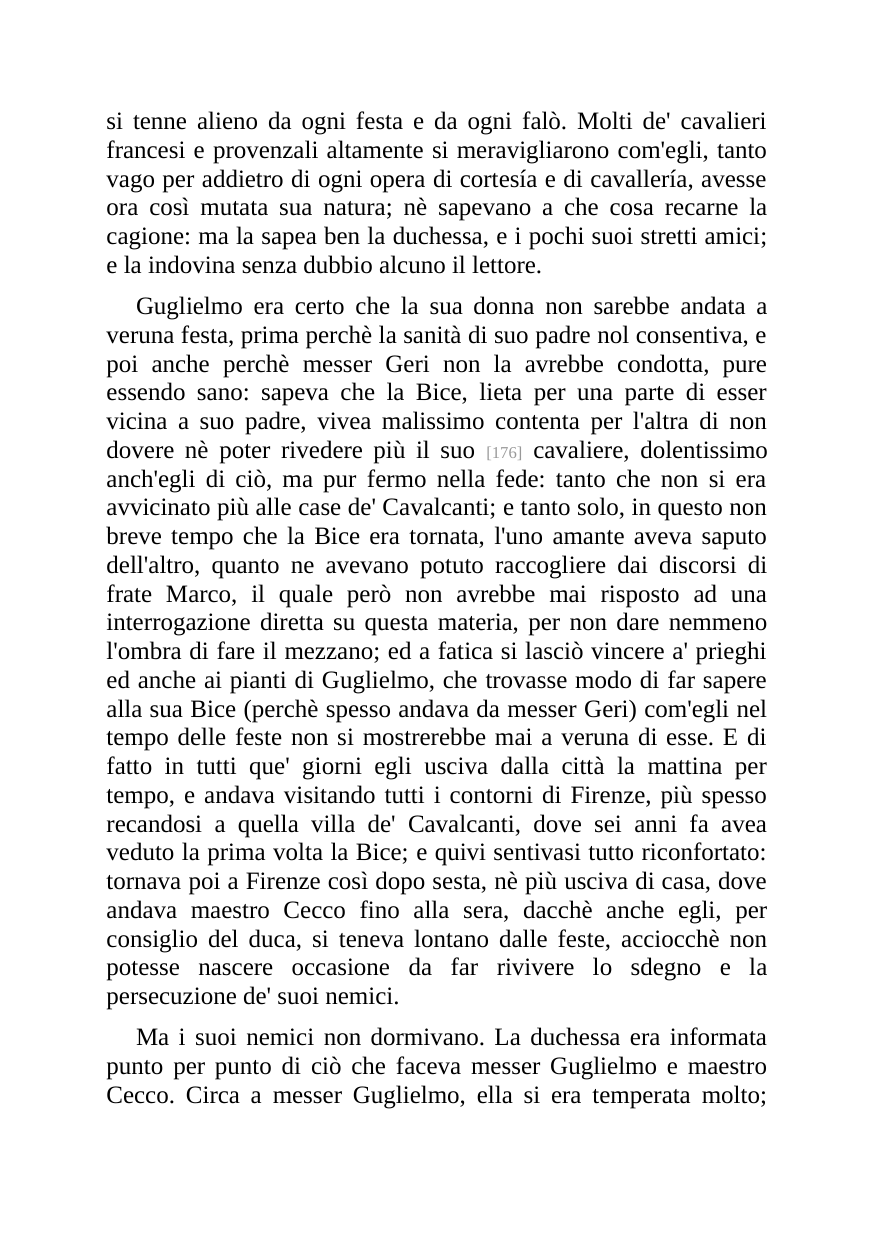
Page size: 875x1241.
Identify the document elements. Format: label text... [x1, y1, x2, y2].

text si tenne alieno da ogni festa e da ogni falò. Molti de' cavalieri francesi e provenzali altamente si meravigliarono com'egli, tanto vago per addietro di ogni opera di cortesía e di cavallería, avesse ora così mutata sua natura; nè sapevano a che cosa recarne la cagione: ma la sapea ben la duchessa, e i pochi suoi stretti amici; e la indovina senza dubbio alcuno il lettore. [106, 106, 768, 279]
text Ma i suoi nemici non dormivano. La duchessa era informata punto per punto di ciò che faceva messer Guglielmo e maestro Cecco. Circa a messer Guglielmo, ella si era temperata molto; [106, 1022, 768, 1109]
text Guglielmo era certo che la sua donna non sarebbe andata a veruna festa, prima perchè la sanità di suo padre nol consentiva, e poi anche perchè messer Geri non la avrebbe condotta, pure essendo sano: sapeva che la Bice, lieta per una parte di esser vicina a suo padre, vivea malissimo contenta per l'altra di non dovere nè poter rivedere più il suo [176] cavaliere, dolentissimo anch'egli di ciò, ma pur fermo nella fede: tanto che non si era avvicinato più alle case de' Cavalcanti; e tanto solo, in questo non breve tempo che la Bice era tornata, l'uno amante aveva saputo dell'altro, quanto ne avevano potuto raccogliere dai discorsi di frate Marco, il quale però non avrebbe mai risposto ad una interrogazione diretta su questa materia, per non dare nemmeno l'ombra di fare il mezzano; ed a fatica si lasciò vincere a' prieghi ed anche ai pianti di Guglielmo, che trovasse modo di far sapere alla sua Bice (perchè spesso andava da messer Geri) com'egli nel tempo delle feste non si mostrerebbe mai a veruna di esse. E di fatto in tutti que' giorni egli usciva dalla città la mattina per tempo, e andava visitando tutti i contorni di Firenze, più spesso recandosi a quella villa de' Cavalcanti, dove sei anni fa avea veduto la prima volta la Bice; e quivi sentivasi tutto riconfortato: tornava poi a Firenze così dopo sesta, nè più usciva di casa, dove andava maestro Cecco fino alla sera, dacchè anche egli, per consiglio del duca, si teneva lontano dalle feste, acciocchè non potesse nascere occasione da far rivivere lo sdegno e la persecuzione de' suoi nemici. [106, 291, 768, 1010]
